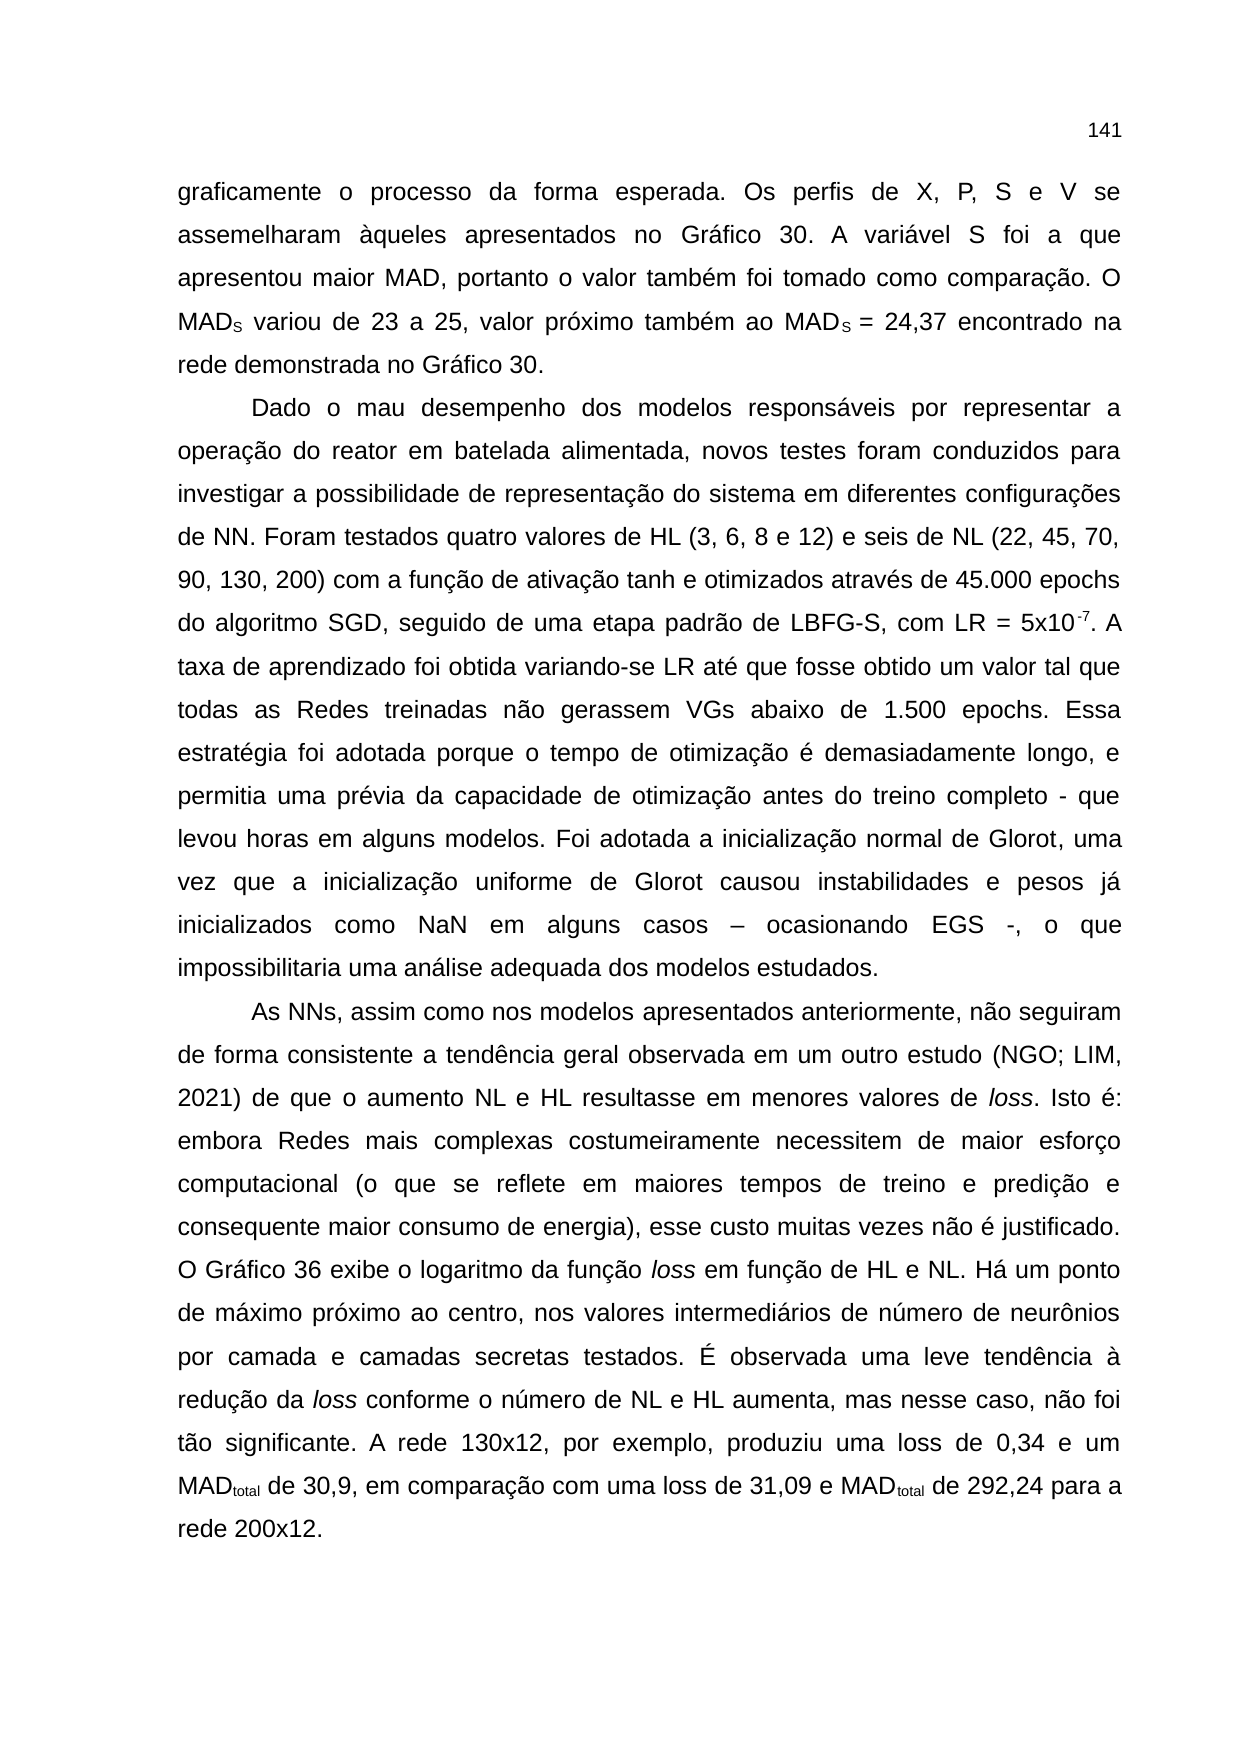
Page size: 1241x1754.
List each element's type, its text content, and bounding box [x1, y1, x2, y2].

text graficamente o processo da forma esperada. Os perfis de X, P, S e V se assemelharam àqueles apresentados no Gráfico 30. A variável S foi a que apresentou maior MAD, portanto o valor também foi tomado como comparação. O MADS variou de 23 a 25, valor próximo também ao MADS = 24,37 encontrado na rede demonstrada no Gráfico 30. [177, 177, 1122, 378]
text Dado o mau desempenho dos modelos responsáveis por representar a operação do reator em batelada alimentada, novos testes foram conduzidos para investigar a possibilidade de representação do sistema em diferentes configurações de NN. Foram testados quatro valores de HL (3, 6, 8 e 12) e seis de NL (22, 45, 70, 90, 130, 200) com a função de ativação tanh e otimizados através de 45.000 epochs do algoritmo SGD, seguido de uma etapa padrão de LBFG-S, com LR = 5x10-7. A taxa de aprendizado foi obtida variando-se LR até que fosse obtido um valor tal que todas as Redes treinadas não gerassem VGs abaixo de 1.500 epochs. Essa estratégia foi adotada porque o tempo de otimização é demasiadamente longo, e permitia uma prévia da capacidade de otimização antes do treino completo - que levou horas em alguns modelos. Foi adotada a inicialização normal de Glorot, uma vez que a inicialização uniforme de Glorot causou instabilidades e pesos já inicializados como NaN em alguns casos – ocasionando EGS -, o que impossibilitaria uma análise adequada dos modelos estudados. [177, 393, 1122, 982]
text As NNs, assim como nos modelos apresentados anteriormente, não seguiram de forma consistente a tendência geral observada em um outro estudo (NGO; LIM, 2021) de que o aumento NL e HL resultasse em menores valores de loss. Isto é: embora Redes mais complexas costumeiramente necessitem de maior esforço computacional (o que se reflete em maiores tempos de treino e predição e consequente maior consumo de energia), esse custo muitas vezes não é justificado. O Gráfico 36 exibe o logaritmo da função loss em função de HL e NL. Há um ponto de máximo próximo ao centro, nos valores intermediários de número de neurônios por camada e camadas secretas testados. É observada uma leve tendência à redução da loss conforme o número de NL e HL aumenta, mas nesse caso, não foi tão significante. A rede 130x12, por exemplo, produziu uma loss de 0,34 e um MADtotal de 30,9, em comparação com uma loss de 31,09 e MADtotal de 292,24 para a rede 200x12. [177, 996, 1122, 1543]
